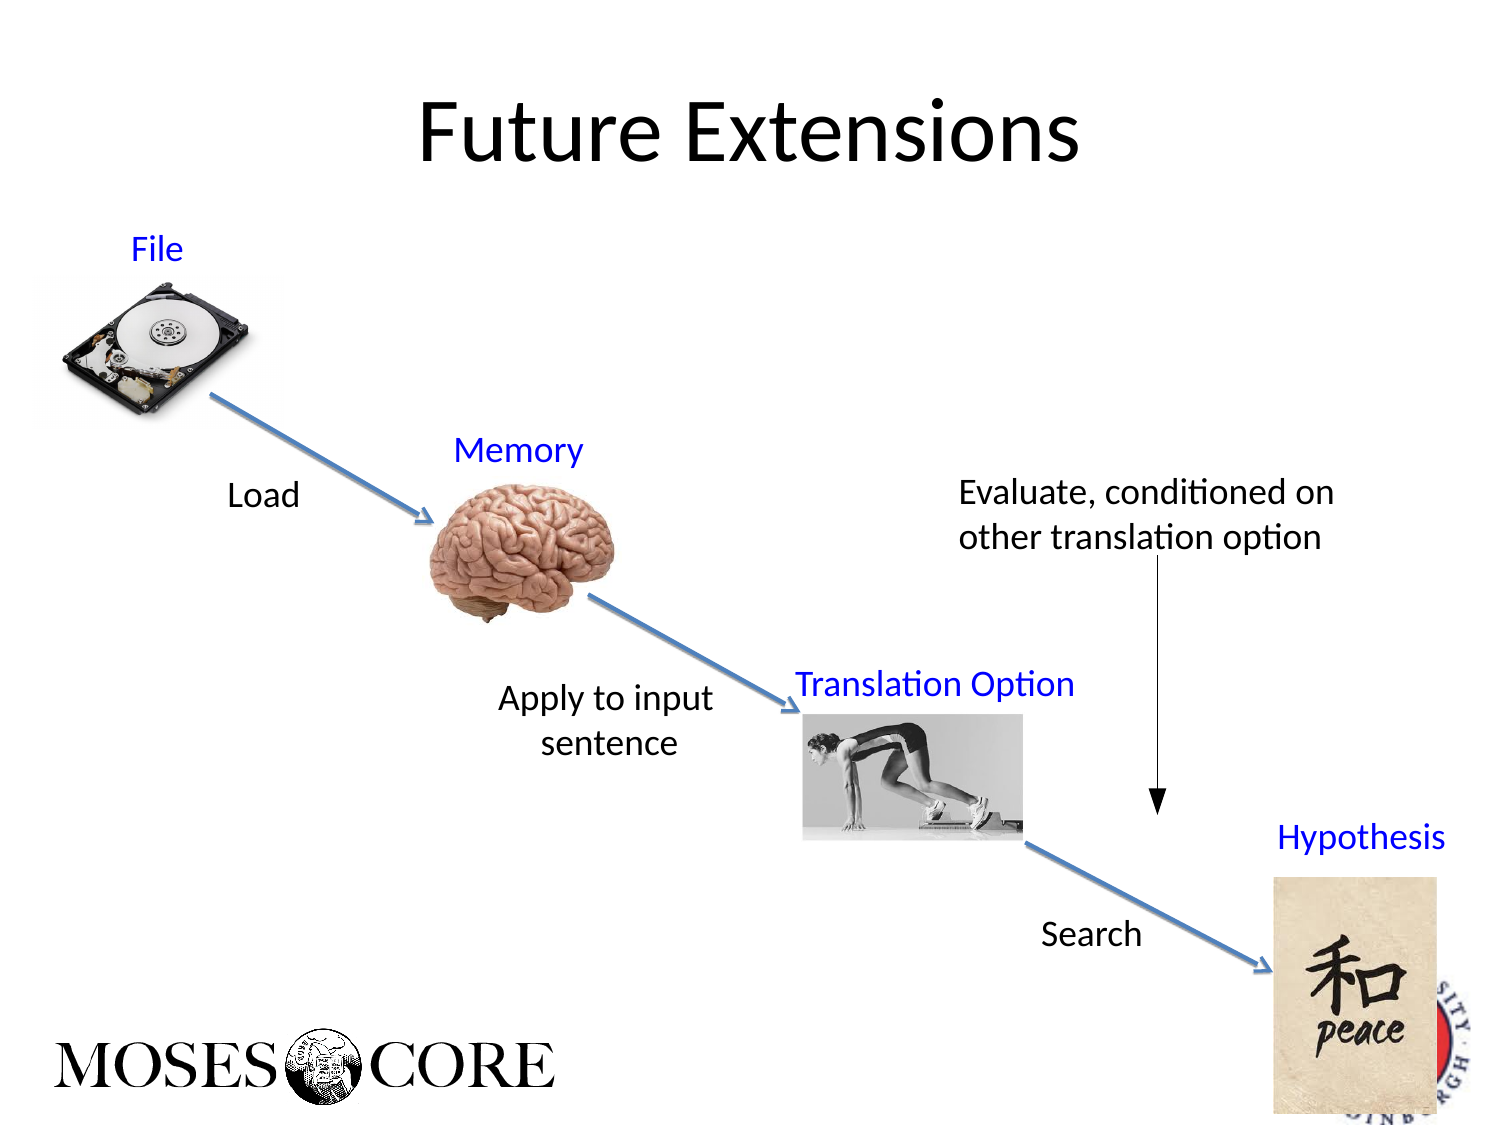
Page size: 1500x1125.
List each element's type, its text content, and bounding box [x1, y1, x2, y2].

title Future Extensions [75, 45, 1426, 233]
text_box Search [1026, 901, 1158, 962]
picture [53, 1025, 555, 1108]
text_box Apply to input sentence [483, 665, 730, 771]
text_box Hypothesis [1262, 805, 1462, 865]
picture [800, 712, 1025, 842]
picture [32, 275, 284, 429]
text_box Memory [438, 417, 599, 477]
text_box File [116, 233, 199, 277]
picture [1273, 877, 1475, 1125]
picture [422, 476, 622, 630]
text_box Load [212, 462, 316, 523]
picture [422, 511, 427, 519]
text_box Translation Option [780, 651, 1091, 712]
text_box Evaluate, conditioned on other translation option [943, 459, 1359, 565]
